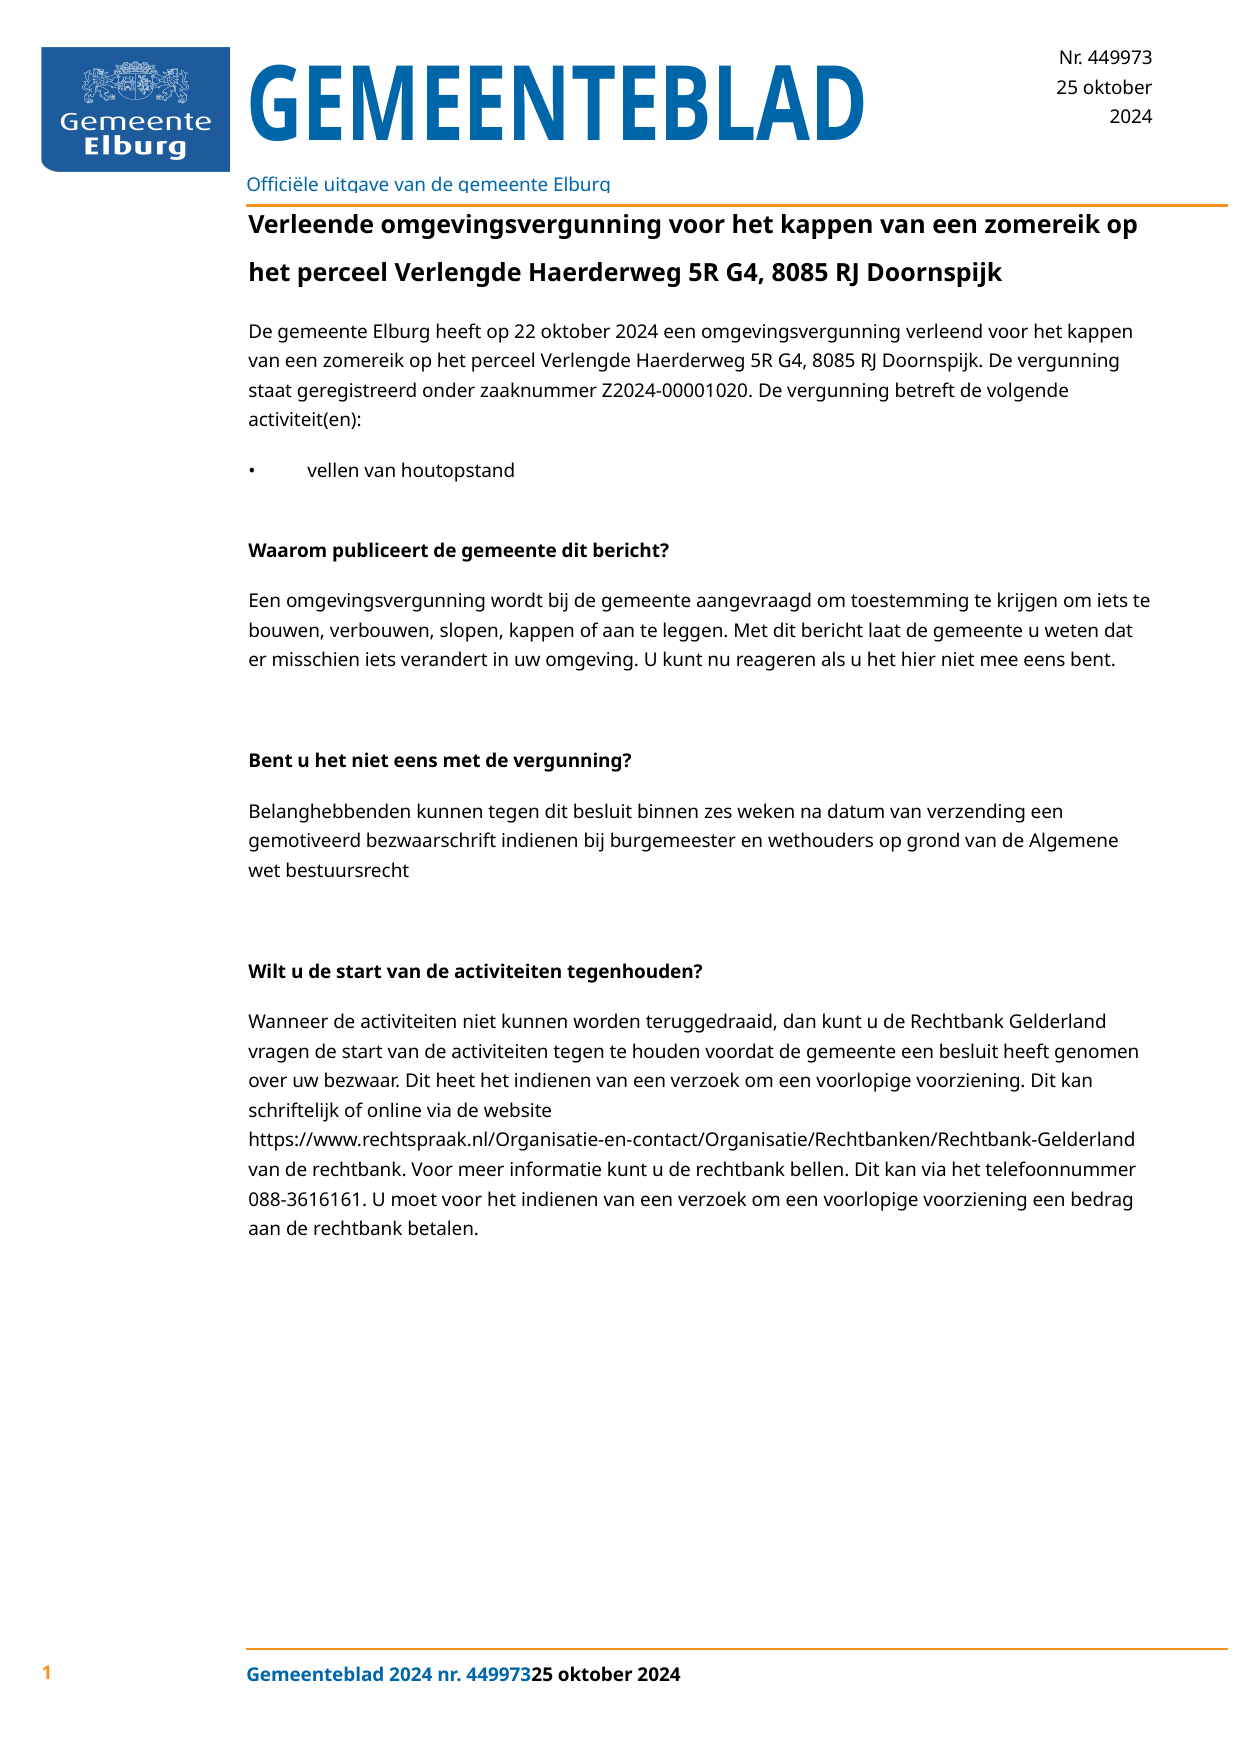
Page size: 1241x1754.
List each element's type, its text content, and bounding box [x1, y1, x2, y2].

text Belanghebbenden kunnen tegen dit besluit binnen zes weken na datum van verzending een gemotiveerd bezwaarschrift indienen bij burgemeester en wethouders op grond van de Algemene wet bestuursrecht [248, 798, 1152, 883]
list vellen van houtopstand [248, 457, 1152, 483]
text De gemeente Elburg heeft op 22 oktober 2024 een omgevingsvergunning verleend voor het kappen van een zomereik op het perceel Verlengde Haerderweg 5R G4, 8085 RJ Doornspijk. De vergunning staat geregistreerd onder zaaknummer Z2024-00001020. De vergunning betreft de volgende activiteit(en): [248, 318, 1152, 432]
text Wilt u de start van de activiteiten tegenhouden? [248, 958, 1152, 984]
text Bent u het niet eens met de vergunning? [248, 747, 1152, 773]
picture [41, 47, 231, 172]
text Een omgevingsvergunning wordt bij de gemeente aangevraagd om toestemming te krijgen om iets te bouwen, verbouwen, slopen, kappen of aan te leggen. Met dit bericht laat de gemeente u weten dat er misschien iets verandert in uw omgeving. U kunt nu reageren als u het hier niet mee eens bent. [248, 587, 1152, 672]
text Wanneer de activiteiten niet kunnen worden teruggedraaid, dan kunt u de Rechtbank Gelderland vragen de start van de activiteiten tegen te houden voordat de gemeente een besluit heeft genomen over uw bezwaar. Dit heet het indienen van een verzoek om een voorlopige voorziening. Dit kan schriftelijk of online via de website https://www.rechtspraak.nl/Organisatie-en-contact/Organisatie/Rechtbanken/Rechtbank-Gelderland van de rechtbank. Voor meer informatie kunt u de rechtbank bellen. Dit kan via het telefoonnummer 088-3616161. U moet voor het indienen van een verzoek om een voorlopige voorziening een bedrag aan de rechtbank betalen. [248, 1008, 1152, 1241]
text Verleende omgevingsvergunning voor het kappen van een zomereik op het perceel Verlengde Haerderweg 5R G4, 8085 RJ Doornspijk [248, 207, 1152, 288]
text Waarom publiceert de gemeente dit bericht? [248, 537, 1152, 563]
